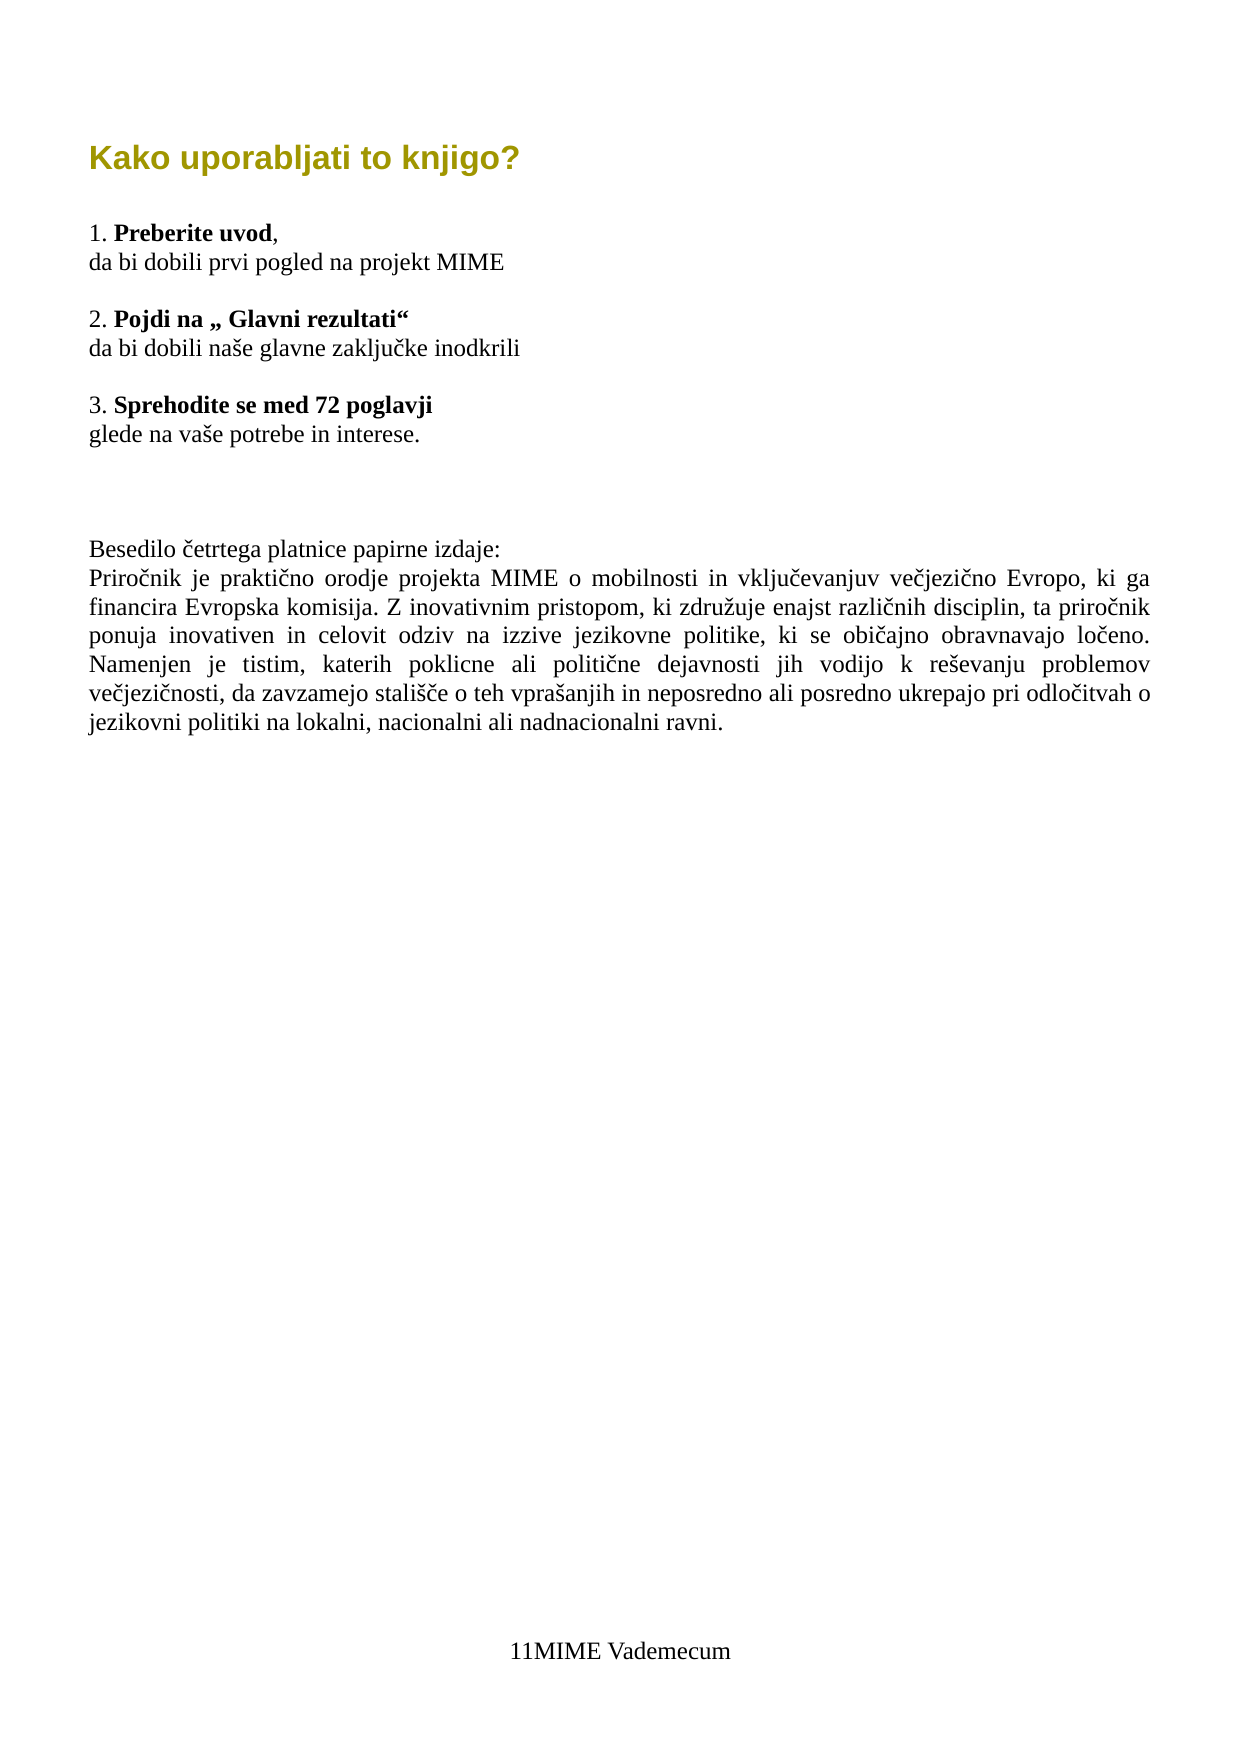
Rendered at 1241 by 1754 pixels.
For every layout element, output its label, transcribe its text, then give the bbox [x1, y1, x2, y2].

text da bi dobili prvi pogled na projekt MIME [88, 247, 679, 276]
text glede na vaše potrebe in interese. [88, 419, 679, 448]
text da bi dobili naše glavne zaključke inodkrili [88, 333, 679, 362]
text 3. Sprehodite se med 72 poglavji [88, 391, 679, 419]
text Priročnik je praktično orodje projekta MIME o mobilnosti in vključevanjuv večjezično Evropo, ki ga financira Evropska komisija. Z inovativnim pristopom, ki združuje enajst različnih disciplin, ta priročnik ponuja inovativen in celovit odziv na izzive jezikovne politike, ki se običajno obravnavajo ločeno. Namenjen je tistim, katerih poklicne ali politične dejavnosti jih vodijo k reševanju problemov večjezičnosti, da zavzamejo stališče o teh vprašanjih in neposredno ali posredno ukrepajo pri odločitvah o jezikovni politiki na lokalni, nacionalni ali nadnacionalni ravni. [88, 563, 1152, 736]
text Besedilo četrtega platnice papirne izdaje: [88, 534, 1152, 563]
subtitle Kako uporabljati to knjigo? [88, 138, 1152, 177]
text 2. Pojdi na „ Glavni rezultati“ [88, 304, 679, 333]
text 1. Preberite uvod, [88, 218, 679, 247]
